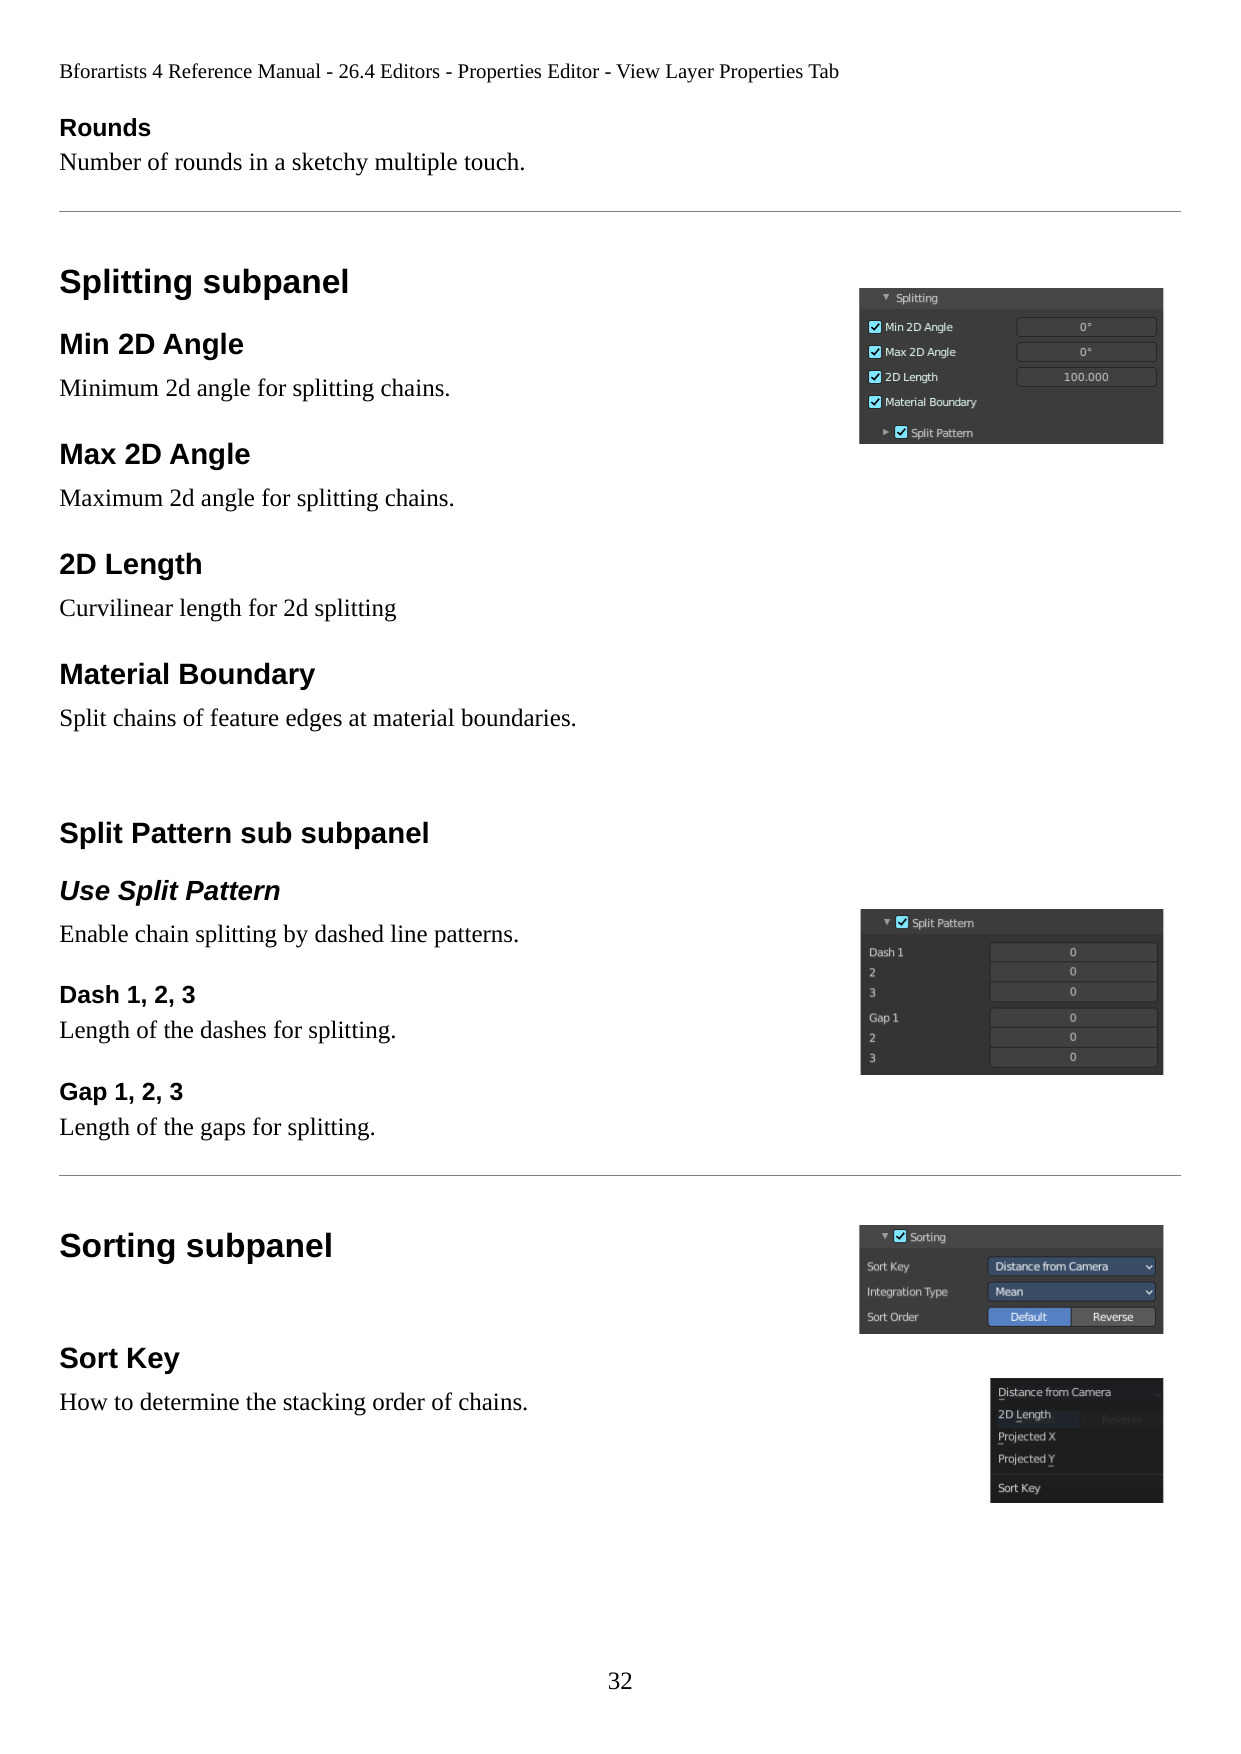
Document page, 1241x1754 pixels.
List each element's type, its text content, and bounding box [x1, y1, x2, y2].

text Maximum 2d angle for splitting chains. [59, 483, 1181, 512]
subtitle Min 2D Angle [59, 327, 859, 361]
picture [859, 288, 1164, 444]
subtitle Dash 1, 2, 3 [59, 981, 860, 1009]
text Split chains of feature edges at material boundaries. [59, 703, 1181, 732]
subtitle 2D Length [59, 547, 1181, 581]
subtitle [1164, 981, 1181, 1009]
subtitle Sorting subpanel [59, 1226, 859, 1264]
subtitle Material Boundary [59, 657, 1181, 691]
subtitle Use Split Pattern [59, 874, 1181, 906]
subtitle Gap 1, 2, 3 [59, 1077, 1181, 1105]
text Enable chain splitting by dashed line patterns. [59, 919, 860, 948]
text Length of the dashes for splitting. [59, 1015, 860, 1044]
picture [860, 909, 1164, 1075]
subtitle Max 2D Angle [59, 437, 1181, 471]
subtitle [1164, 1226, 1181, 1264]
text Minimum 2d angle for splitting chains. [59, 373, 859, 402]
subtitle Rounds [59, 113, 1181, 141]
subtitle [1164, 327, 1181, 361]
text Number of rounds in a sketchy multiple touch. [59, 147, 1181, 176]
text How to determine the stacking order of chains. [59, 1387, 990, 1416]
subtitle Splitting subpanel [59, 261, 1181, 300]
text Curvilinear length for 2d splitting [59, 593, 1181, 622]
text Length of the gaps for splitting. [59, 1112, 1181, 1140]
subtitle Split Pattern sub subpanel [59, 816, 1181, 849]
subtitle Sort Key [59, 1341, 1181, 1374]
picture [859, 1225, 1164, 1334]
picture [990, 1378, 1164, 1503]
